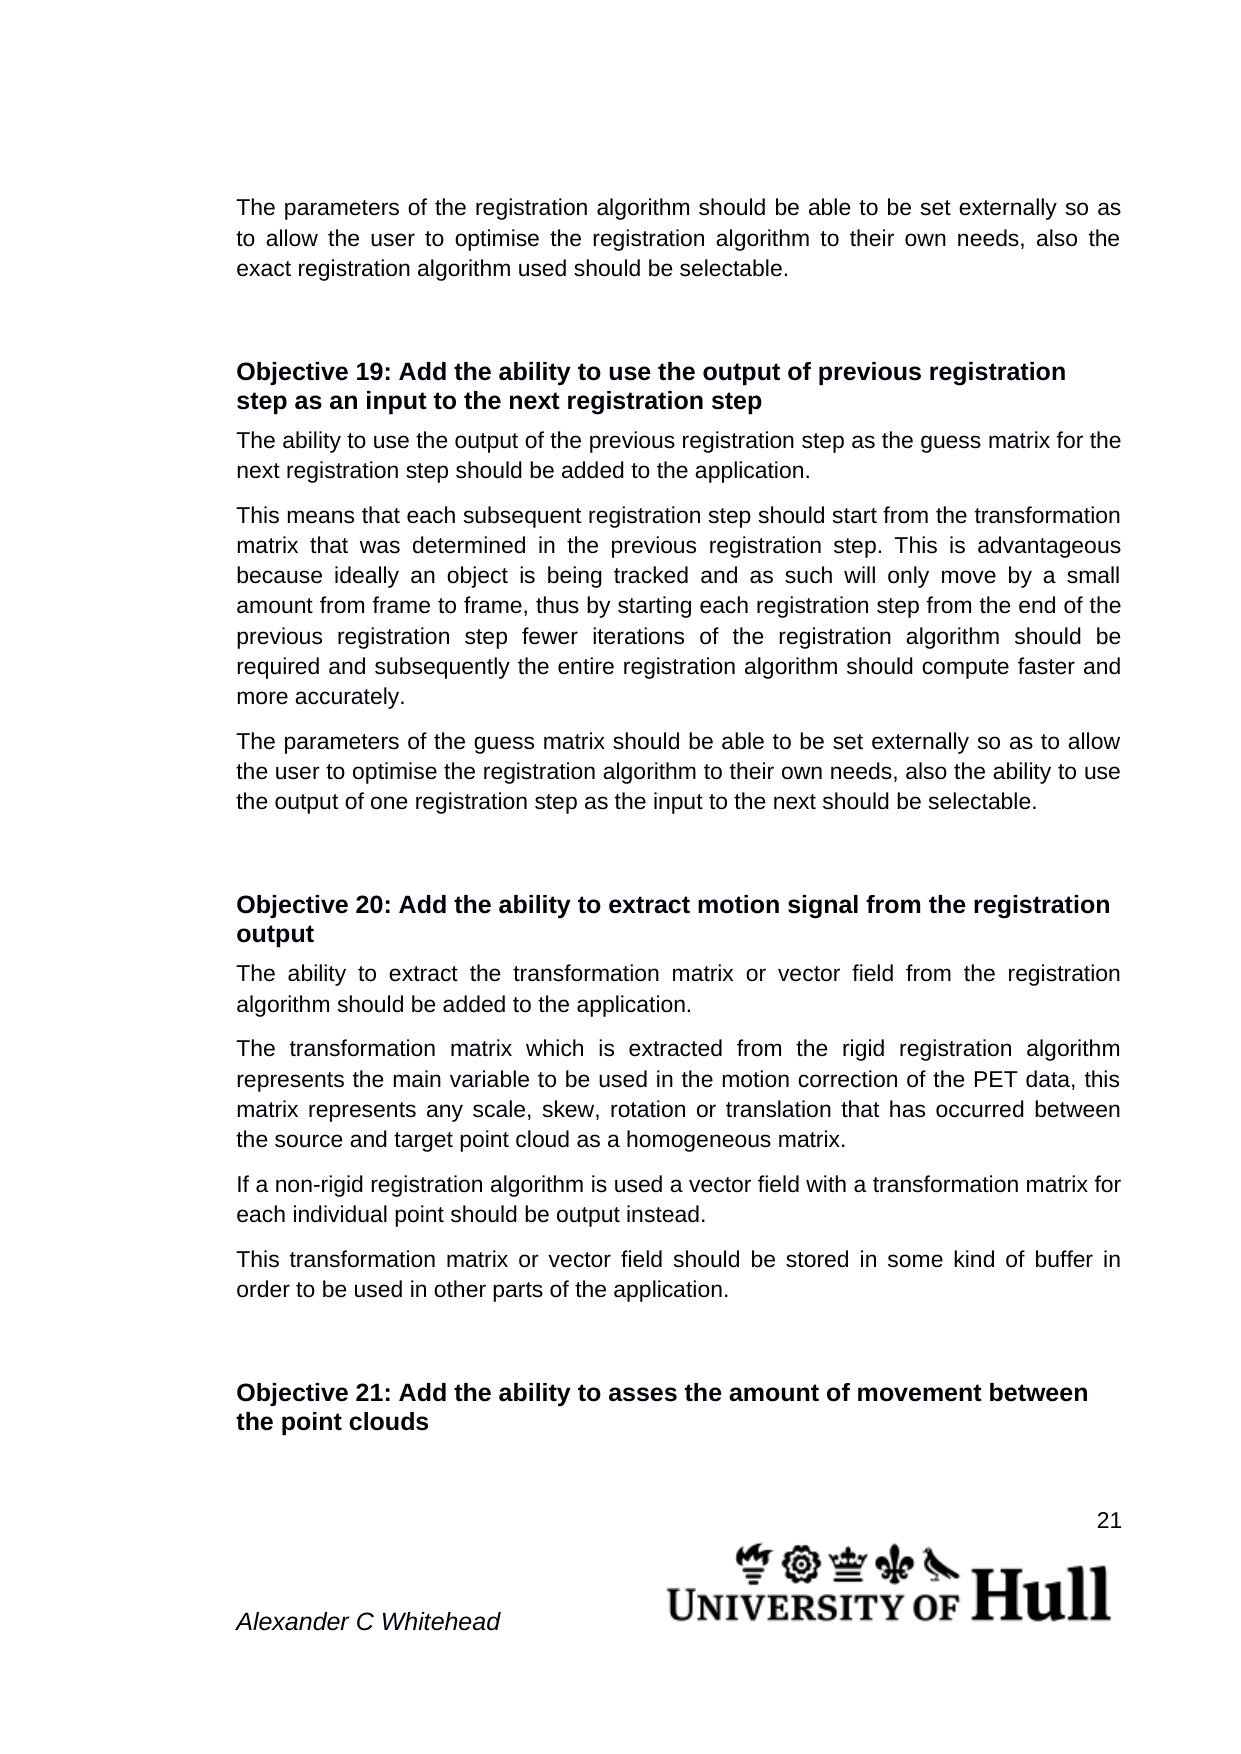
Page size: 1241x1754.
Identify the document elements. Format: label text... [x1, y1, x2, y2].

text The parameters of the registration algorithm should be able to be set externally so as to allow the user to optimise the registration algorithm to their own needs, also the exact registration algorithm used should be selectable. [236, 194, 1122, 281]
subtitle Objective 20: Add the ability to extract motion signal from the registration output [236, 890, 1122, 948]
subtitle Objective 21: Add the ability to asses the amount of movement between the point clouds [236, 1378, 1122, 1436]
text If a non-rigid registration algorithm is used a vector field with a transformation matrix for each individual point should be output instead. [236, 1171, 1122, 1227]
text The transformation matrix which is extracted from the rigid registration algorithm represents the main variable to be used in the motion correction of the PET data, this matrix represents any scale, skew, rotation or translation that has occurred between the source and target point cloud as a homogeneous matrix. [236, 1035, 1122, 1152]
text This transformation matrix or vector field should be stored in some kind of buffer in order to be used in other parts of the application. [236, 1246, 1122, 1302]
text The ability to use the output of the previous registration step as the guess matrix for the next registration step should be added to the application. [236, 427, 1122, 483]
text The ability to extract the transformation matrix or vector field from the registration algorithm should be added to the application. [236, 960, 1122, 1017]
picture [660, 1533, 1120, 1631]
subtitle Objective 19: Add the ability to use the output of previous registration step as an input to the next registration step [236, 357, 1122, 414]
text This means that each subsequent registration step should start from the transformation matrix that was determined in the previous registration step. This is advantageous because ideally an object is being tracked and as such will only move by a small amount from frame to frame, thus by starting each registration step from the end of the previous registration step fewer iterations of the registration algorithm should be required and subsequently the entire registration algorithm should compute faster and more accurately. [236, 502, 1122, 709]
text The parameters of the guess matrix should be able to be set externally so as to allow the user to optimise the registration algorithm to their own needs, also the ability to use the output of one registration step as the input to the next should be selectable. [236, 728, 1122, 815]
